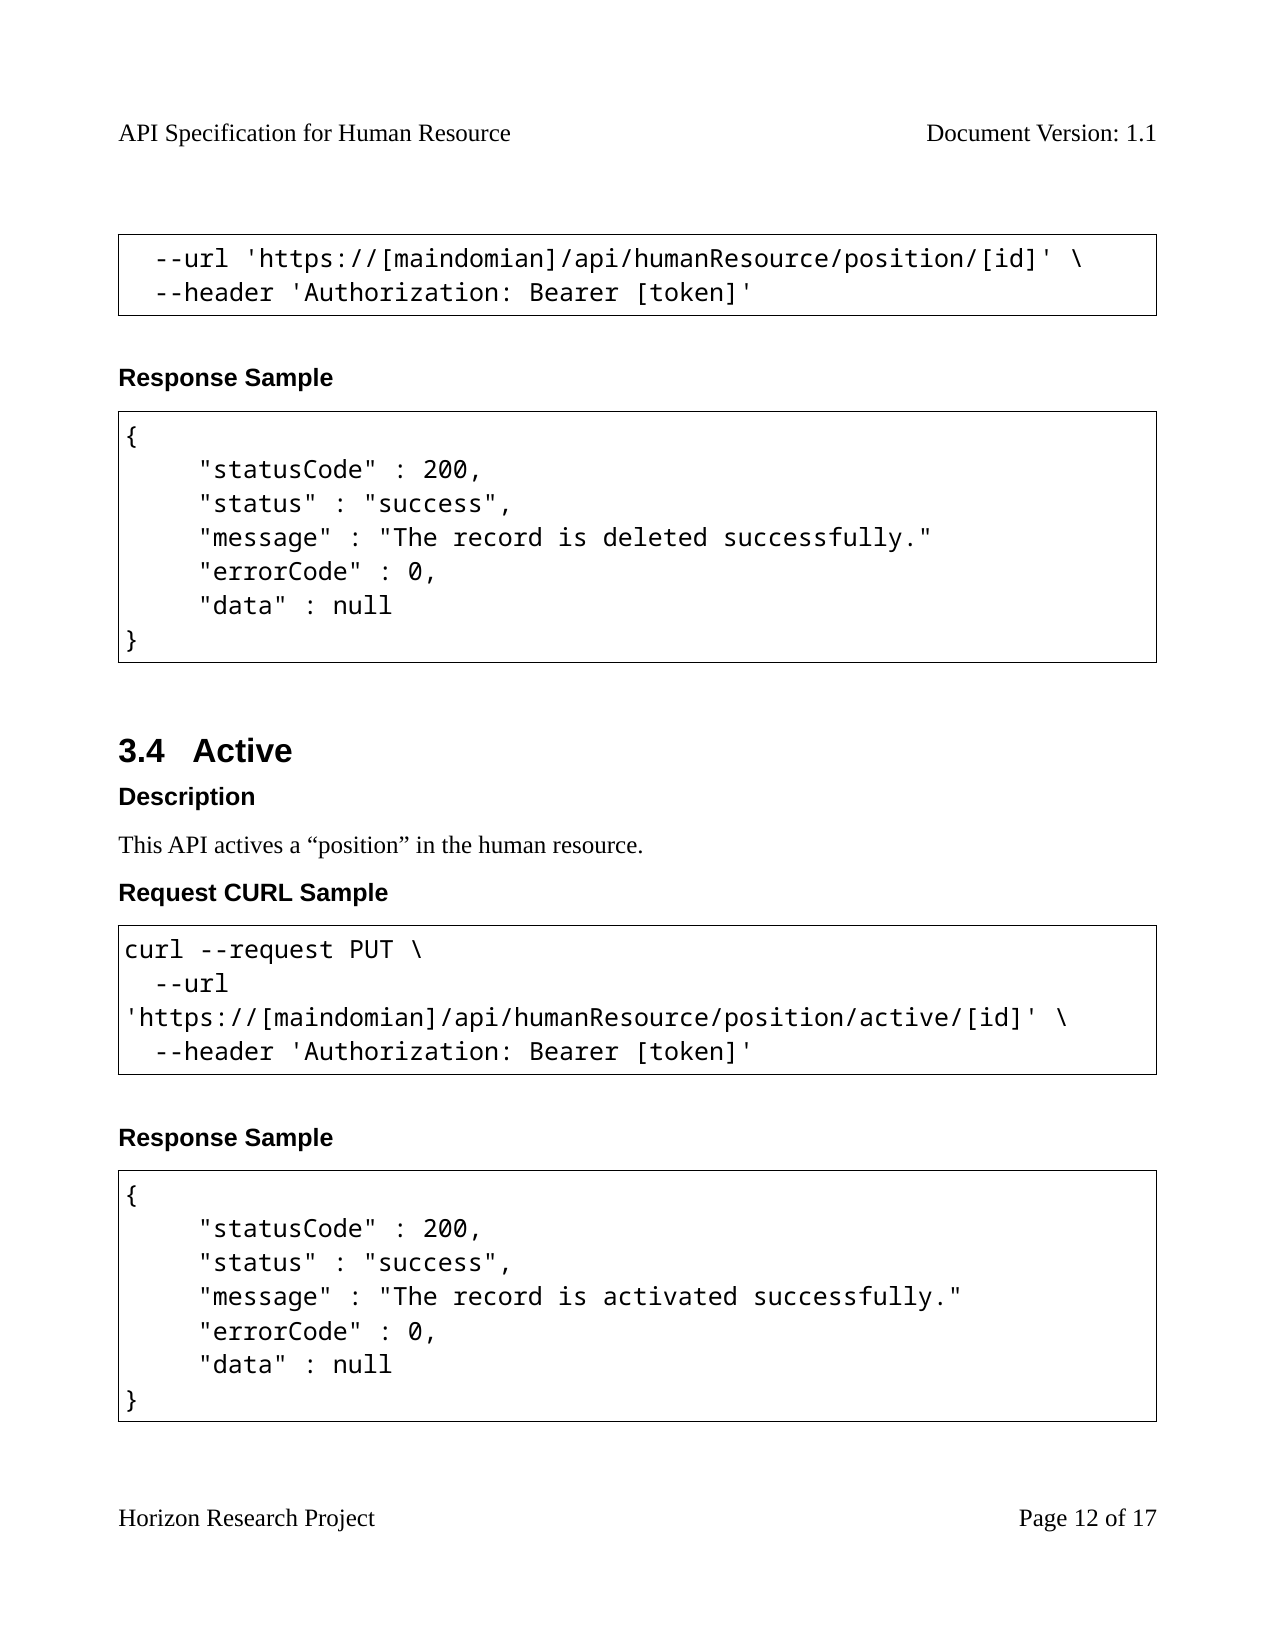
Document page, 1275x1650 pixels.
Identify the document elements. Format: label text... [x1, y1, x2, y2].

table_header curl --request PUT \ --url 'https://[maindomian]/api/humanResource/position/active/[id]' \ --header 'Authorization: Bearer [token]' [119, 926, 1156, 1074]
text This API actives a “position” in the human resource. [118, 830, 1157, 859]
text Description [118, 782, 1157, 811]
table_header --url 'https://[maindomian]/api/humanResource/position/[id]' \ --header 'Authorization: Bearer [token]' [119, 235, 1156, 314]
text Response Sample [118, 1122, 1157, 1151]
text Request CURL Sample [118, 877, 1157, 906]
text Response Sample [118, 363, 1157, 392]
table_header { "statusCode" : 200, "status" : "success", "message" : "The record is activated successfully." "errorCode" : 0, "data" : null } [119, 1171, 1156, 1421]
subtitle Active [118, 731, 1157, 770]
table_header { "statusCode" : 200, "status" : "success", "message" : "The record is deleted successfully." "errorCode" : 0, "data" : null } [119, 412, 1156, 662]
